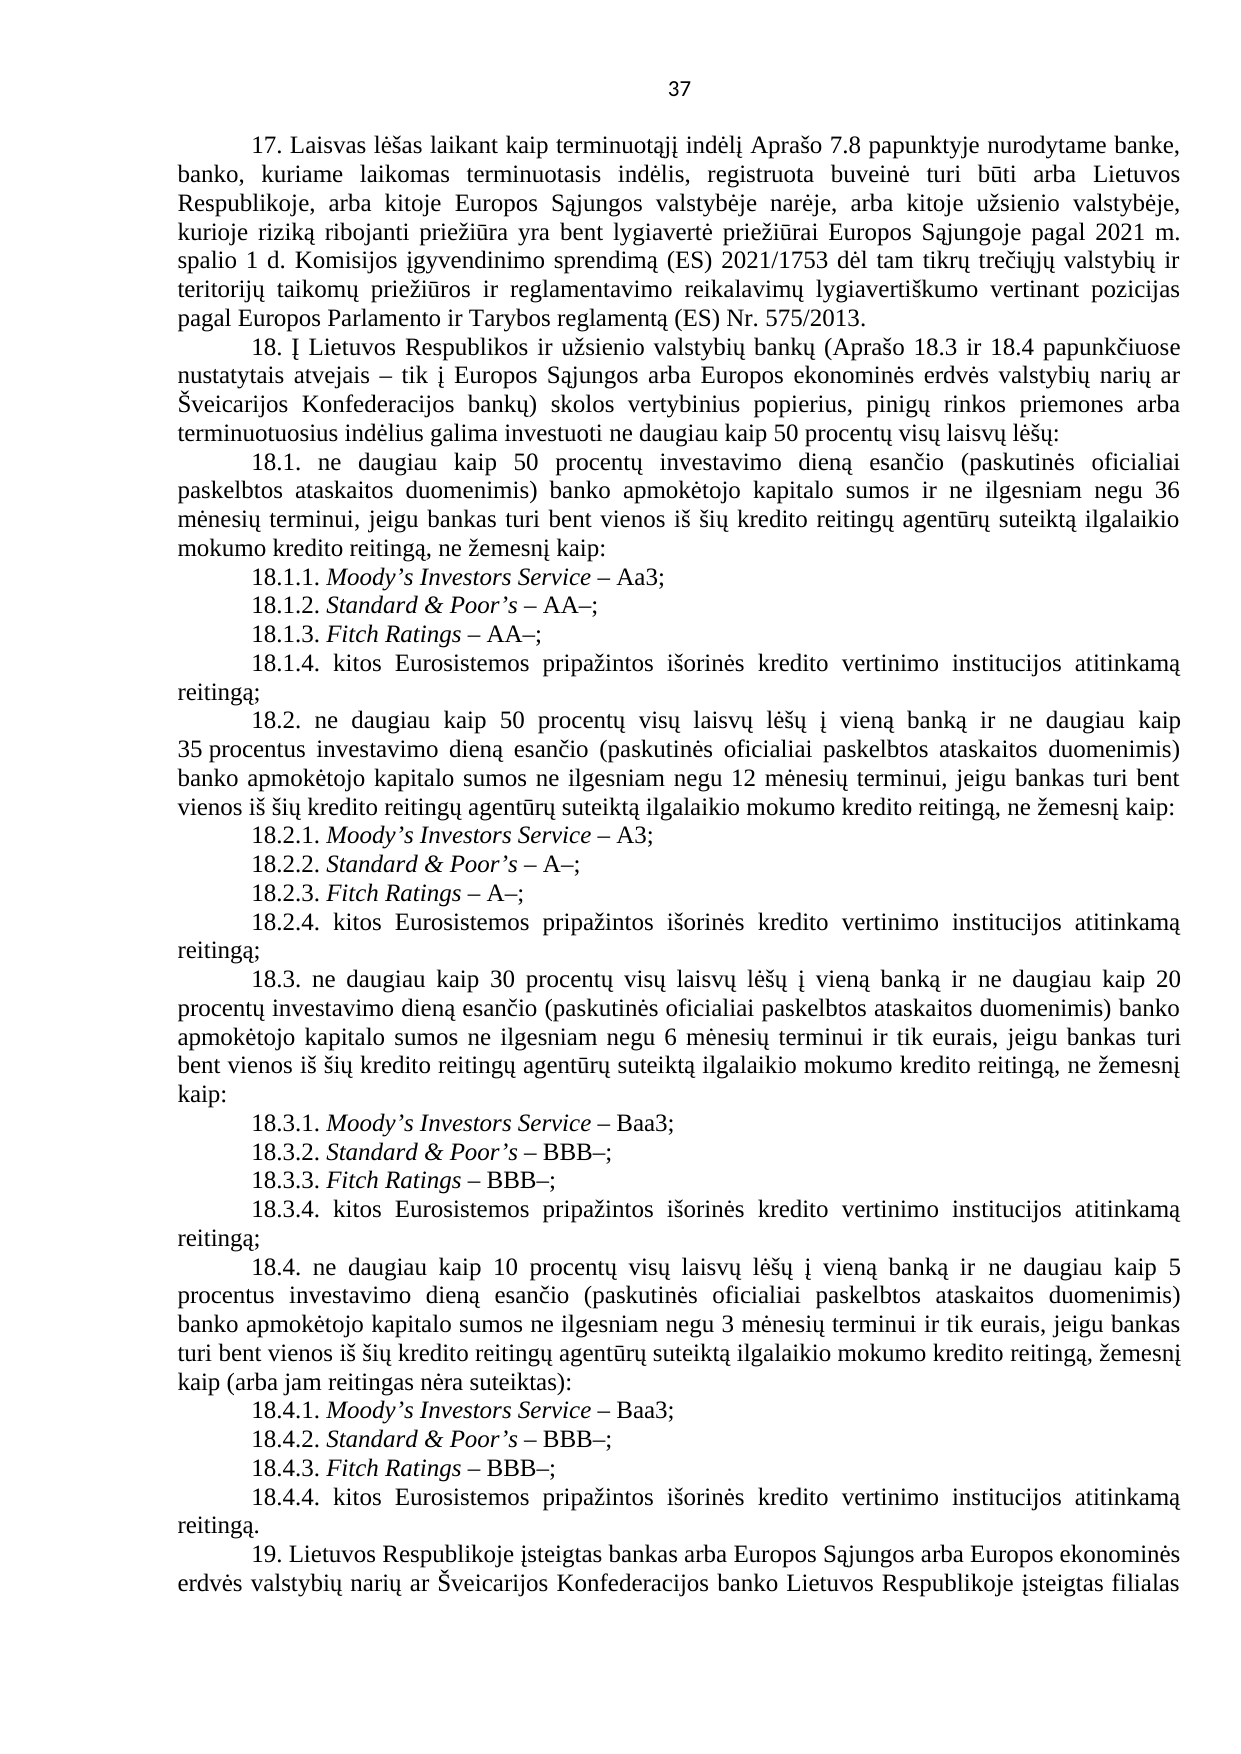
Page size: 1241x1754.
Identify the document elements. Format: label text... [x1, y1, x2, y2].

text 18.1. ne daugiau kaip 50 procentų investavimo dieną esančio (paskutinės oficialiai paskelbtos ataskaitos duomenimis) banko apmokėtojo kapitalo sumos ir ne ilgesniam negu 36 mėnesių terminui, jeigu bankas turi bent vienos iš šių kredito reitingų agentūrų suteiktą ilgalaikio mokumo kredito reitingą, ne žemesnį kaip: [177, 447, 1181, 562]
text 18.1.3. Fitch Ratings – AA–; [177, 619, 1181, 648]
text 18.4.3. Fitch Ratings – BBB–; [177, 1453, 1181, 1482]
text 18. Į Lietuvos Respublikos ir užsienio valstybių bankų (Aprašo 18.3 ir 18.4 papunkčiuose nustatytais atvejais – tik į Europos Sąjungos arba Europos ekonominės erdvės valstybių narių ar Šveicarijos Konfederacijos bankų) skolos vertybinius popierius, pinigų rinkos priemones arba terminuotuosius indėlius galima investuoti ne daugiau kaip 50 procentų visų laisvų lėšų: [177, 332, 1181, 447]
text 18.2.2. Standard & Poor’s – A–; [177, 849, 1181, 878]
text 18.1.4. kitos Eurosistemos pripažintos išorinės kredito vertinimo institucijos atitinkamą reitingą; [177, 648, 1181, 706]
text 18.4. ne daugiau kaip 10 procentų visų laisvų lėšų į vieną banką ir ne daugiau kaip 5 procentus investavimo dieną esančio (paskutinės oficialiai paskelbtos ataskaitos duomenimis) banko apmokėtojo kapitalo sumos ne ilgesniam negu 3 mėnesių terminui ir tik eurais, jeigu bankas turi bent vienos iš šių kredito reitingų agentūrų suteiktą ilgalaikio mokumo kredito reitingą, žemesnį kaip (arba jam reitingas nėra suteiktas): [177, 1252, 1181, 1396]
text 18.3.2. Standard & Poor’s – BBB–; [177, 1137, 1181, 1166]
text 18.3. ne daugiau kaip 30 procentų visų laisvų lėšų į vieną banką ir ne daugiau kaip 20 procentų investavimo dieną esančio (paskutinės oficialiai paskelbtos ataskaitos duomenimis) banko apmokėtojo kapitalo sumos ne ilgesniam negu 6 mėnesių terminui ir tik eurais, jeigu bankas turi bent vienos iš šių kredito reitingų agentūrų suteiktą ilgalaikio mokumo kredito reitingą, ne žemesnį kaip: [177, 964, 1181, 1108]
text 18.2. ne daugiau kaip 50 procentų visų laisvų lėšų į vieną banką ir ne daugiau kaip 35 procentus investavimo dieną esančio (paskutinės oficialiai paskelbtos ataskaitos duomenimis) banko apmokėtojo kapitalo sumos ne ilgesniam negu 12 mėnesių terminui, jeigu bankas turi bent vienos iš šių kredito reitingų agentūrų suteiktą ilgalaikio mokumo kredito reitingą, ne žemesnį kaip: [177, 706, 1181, 821]
text 18.4.4. kitos Eurosistemos pripažintos išorinės kredito vertinimo institucijos atitinkamą reitingą. [177, 1482, 1181, 1539]
text 17. Laisvas lėšas laikant kaip terminuotąjį indėlį Aprašo 7.8 papunktyje nurodytame banke, banko, kuriame laikomas terminuotasis indėlis, registruota buveinė turi būti arba Lietuvos Respublikoje, arba kitoje Europos Sąjungos valstybėje narėje, arba kitoje užsienio valstybėje, kurioje riziką ribojanti priežiūra yra bent lygiavertė priežiūrai Europos Sąjungoje pagal 2021 m. spalio 1 d. Komisijos įgyvendinimo sprendimą (ES) 2021/1753 dėl tam tikrų trečiųjų valstybių ir teritorijų taikomų priežiūros ir reglamentavimo reikalavimų lygiavertiškumo vertinant pozicijas pagal Europos Parlamento ir Tarybos reglamentą (ES) Nr. 575/2013. [177, 131, 1181, 332]
text 18.1.1. Moody’s Investors Service – Aa3; [177, 562, 1181, 591]
text 18.1.2. Standard & Poor’s – AA–; [177, 591, 1181, 619]
text 18.4.1. Moody’s Investors Service – Baa3; [177, 1396, 1181, 1424]
text 18.3.1. Moody’s Investors Service – Baa3; [177, 1108, 1181, 1137]
text 18.2.1. Moody’s Investors Service – A3; [177, 821, 1181, 849]
text 18.3.4. kitos Eurosistemos pripažintos išorinės kredito vertinimo institucijos atitinkamą reitingą; [177, 1194, 1181, 1252]
text 18.4.2. Standard & Poor’s – BBB–; [177, 1424, 1181, 1453]
text 18.2.3. Fitch Ratings – A–; [177, 878, 1181, 907]
text 18.2.4. kitos Eurosistemos pripažintos išorinės kredito vertinimo institucijos atitinkamą reitingą; [177, 907, 1181, 964]
text 18.3.3. Fitch Ratings – BBB–; [177, 1166, 1181, 1194]
text 19. Lietuvos Respublikoje įsteigtas bankas arba Europos Sąjungos arba Europos ekonominės erdvės valstybių narių ar Šveicarijos Konfederacijos banko Lietuvos Respublikoje įsteigtas filialas [177, 1539, 1181, 1597]
